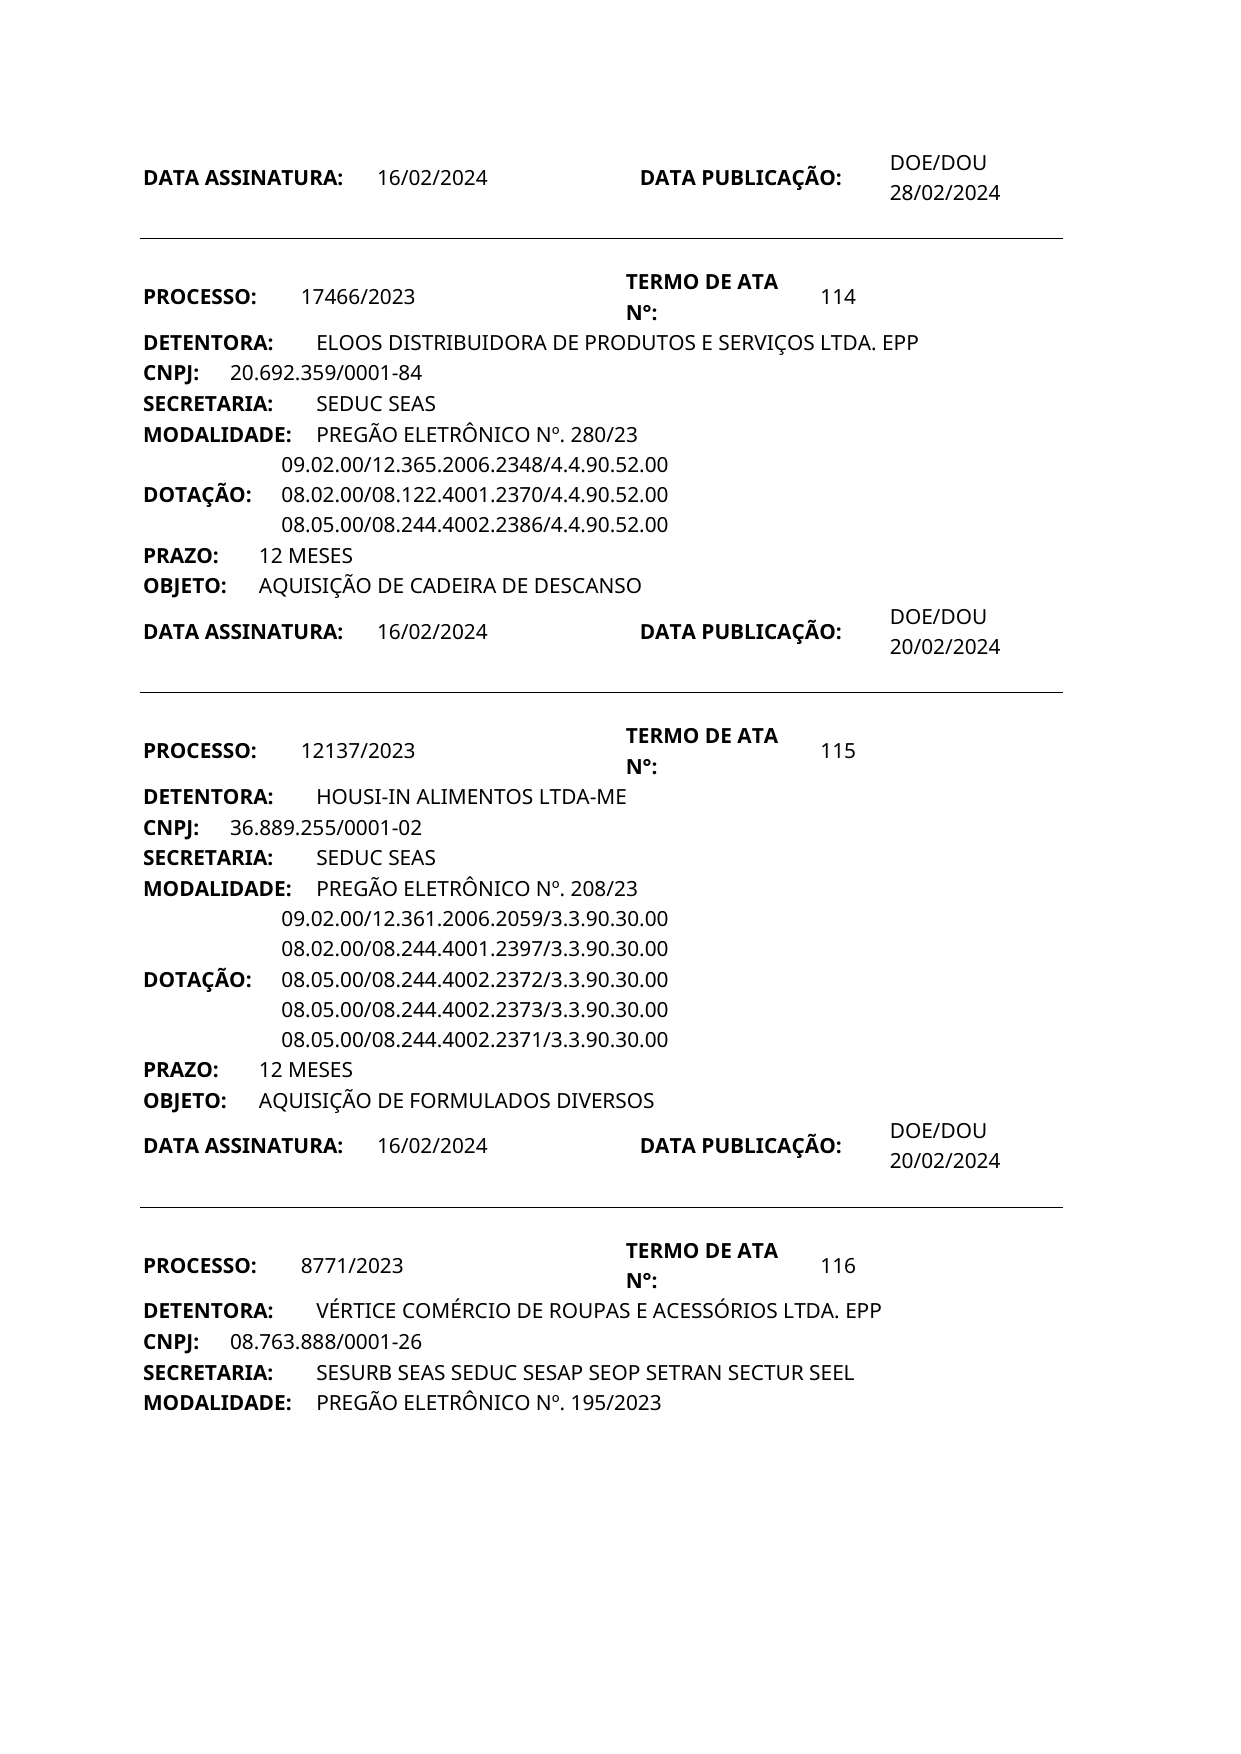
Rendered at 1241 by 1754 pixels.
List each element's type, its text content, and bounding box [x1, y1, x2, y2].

table_cell DATA PUBLICAÇÃO: [632, 148, 882, 207]
table_cell doe/dou 20/02/2024 [882, 1116, 1104, 1176]
table_header 8771/2023 [293, 1236, 618, 1296]
table_cell doe/dou 28/02/2024 [882, 148, 1104, 207]
table_cell 36.889.255/0001-02 [223, 812, 1104, 843]
table_cell DETENTORA: [136, 1296, 309, 1327]
table_cell AQUISIÇÃO DE FORMULADOS DIVERSOS [251, 1085, 1104, 1116]
table_cell 16/02/2024 [370, 1116, 632, 1176]
table_cell PRAZO: [136, 1055, 251, 1085]
table_cell DETENTORA: [136, 782, 309, 812]
table_cell SEDUC SEAS [309, 389, 1104, 419]
table_cell 16/02/2024 [370, 602, 632, 662]
table_cell seduc seas [309, 843, 1104, 874]
table_cell sesurb seas seduc sesap seop setran sectur seel [309, 1358, 1104, 1388]
table_cell DOTAÇÃO: [136, 450, 274, 540]
table_header 114 [813, 268, 1104, 327]
table_cell 08.763.888/0001-26 [223, 1327, 1104, 1357]
table_header 115 [813, 722, 1104, 782]
table_header TERMO DE ATA N°: [618, 268, 813, 327]
table_cell 09.02.00/12.361.2006.2059/3.3.90.30.00 08.02.00/08.244.4001.2397/3.3.90.30.00 08.05.00/08.244.4002.2372/3.3.90.30.00 08.05.00/08.244.4002.2373/3.3.90.30.00 08.05.00/08.244.4002.2371/3.3.90.30.00 [274, 905, 1104, 1055]
table_cell SECRETARIA: [136, 843, 309, 874]
table_cell MODALIDADE: [136, 874, 309, 904]
table_cell SECRETARIA: [136, 389, 309, 419]
table_cell PRAZO: [136, 540, 251, 571]
table_cell PREGÃO ELETRÔNICO Nº. 280/23 [309, 420, 1104, 450]
table_header PROCESSO: [136, 268, 293, 327]
table_cell OBJETO: [136, 571, 251, 602]
table_cell PREGÃO ELETRÔNICO Nº. 195/2023 [309, 1388, 1104, 1419]
table_header 17466/2023 [293, 268, 618, 327]
table_cell 12 meses [251, 1055, 1104, 1085]
table_cell DETENTORA: [136, 328, 309, 358]
table_header 12137/2023 [293, 722, 618, 782]
table_cell CNPJ: [136, 1327, 222, 1357]
table_cell 20.692.359/0001-84 [223, 358, 1104, 389]
table_header TERMO DE ATA N°: [618, 1236, 813, 1296]
table_cell 12 MESES [251, 540, 1104, 571]
table_header PROCESSO: [136, 1236, 293, 1296]
table_cell CNPJ: [136, 812, 222, 843]
table_cell MODALIDADE: [136, 420, 309, 450]
table_header PROCESSO: [136, 722, 293, 782]
table_cell ELOOS DISTRIBUIDORA DE PRODUTOS E SERVIÇOS LTDA. EPP [309, 328, 1104, 358]
table_cell DATA PUBLICAÇÃO: [632, 602, 882, 662]
table_cell DATA ASSINATURA: [136, 1116, 369, 1176]
table_cell 16/02/2024 [370, 148, 632, 207]
table_cell pregão eletrônico nº. 208/23 [309, 874, 1104, 904]
table_cell DOE/DOU 20/02/2024 [882, 602, 1104, 662]
table_cell CNPJ: [136, 358, 222, 389]
table_cell DOTAÇÃO: [136, 905, 274, 1055]
table_header 116 [813, 1236, 1104, 1296]
table_cell DATA ASSINATURA: [136, 148, 369, 207]
table_cell AQUISIÇÃO DE CADEIRA DE DESCANSO [251, 571, 1104, 602]
table_cell OBJETO: [136, 1085, 251, 1116]
table_cell HOUSI-IN ALIMENTOS LTDA-ME [309, 782, 1104, 812]
table_cell MODALIDADE: [136, 1388, 309, 1419]
table_cell DATA ASSINATURA: [136, 602, 369, 662]
table_header TERMO DE ATA N°: [618, 722, 813, 782]
table_cell SECRETARIA: [136, 1358, 309, 1388]
table_cell 09.02.00/12.365.2006.2348/4.4.90.52.00 08.02.00/08.122.4001.2370/4.4.90.52.00 08.05.00/08.244.4002.2386/4.4.90.52.00 [274, 450, 1104, 540]
table_cell VÉRTICE COMÉRCIO DE ROUPAS E ACESSÓRIOS LTDA. EPP [309, 1296, 1104, 1327]
table_cell DATA PUBLICAÇÃO: [632, 1116, 882, 1176]
